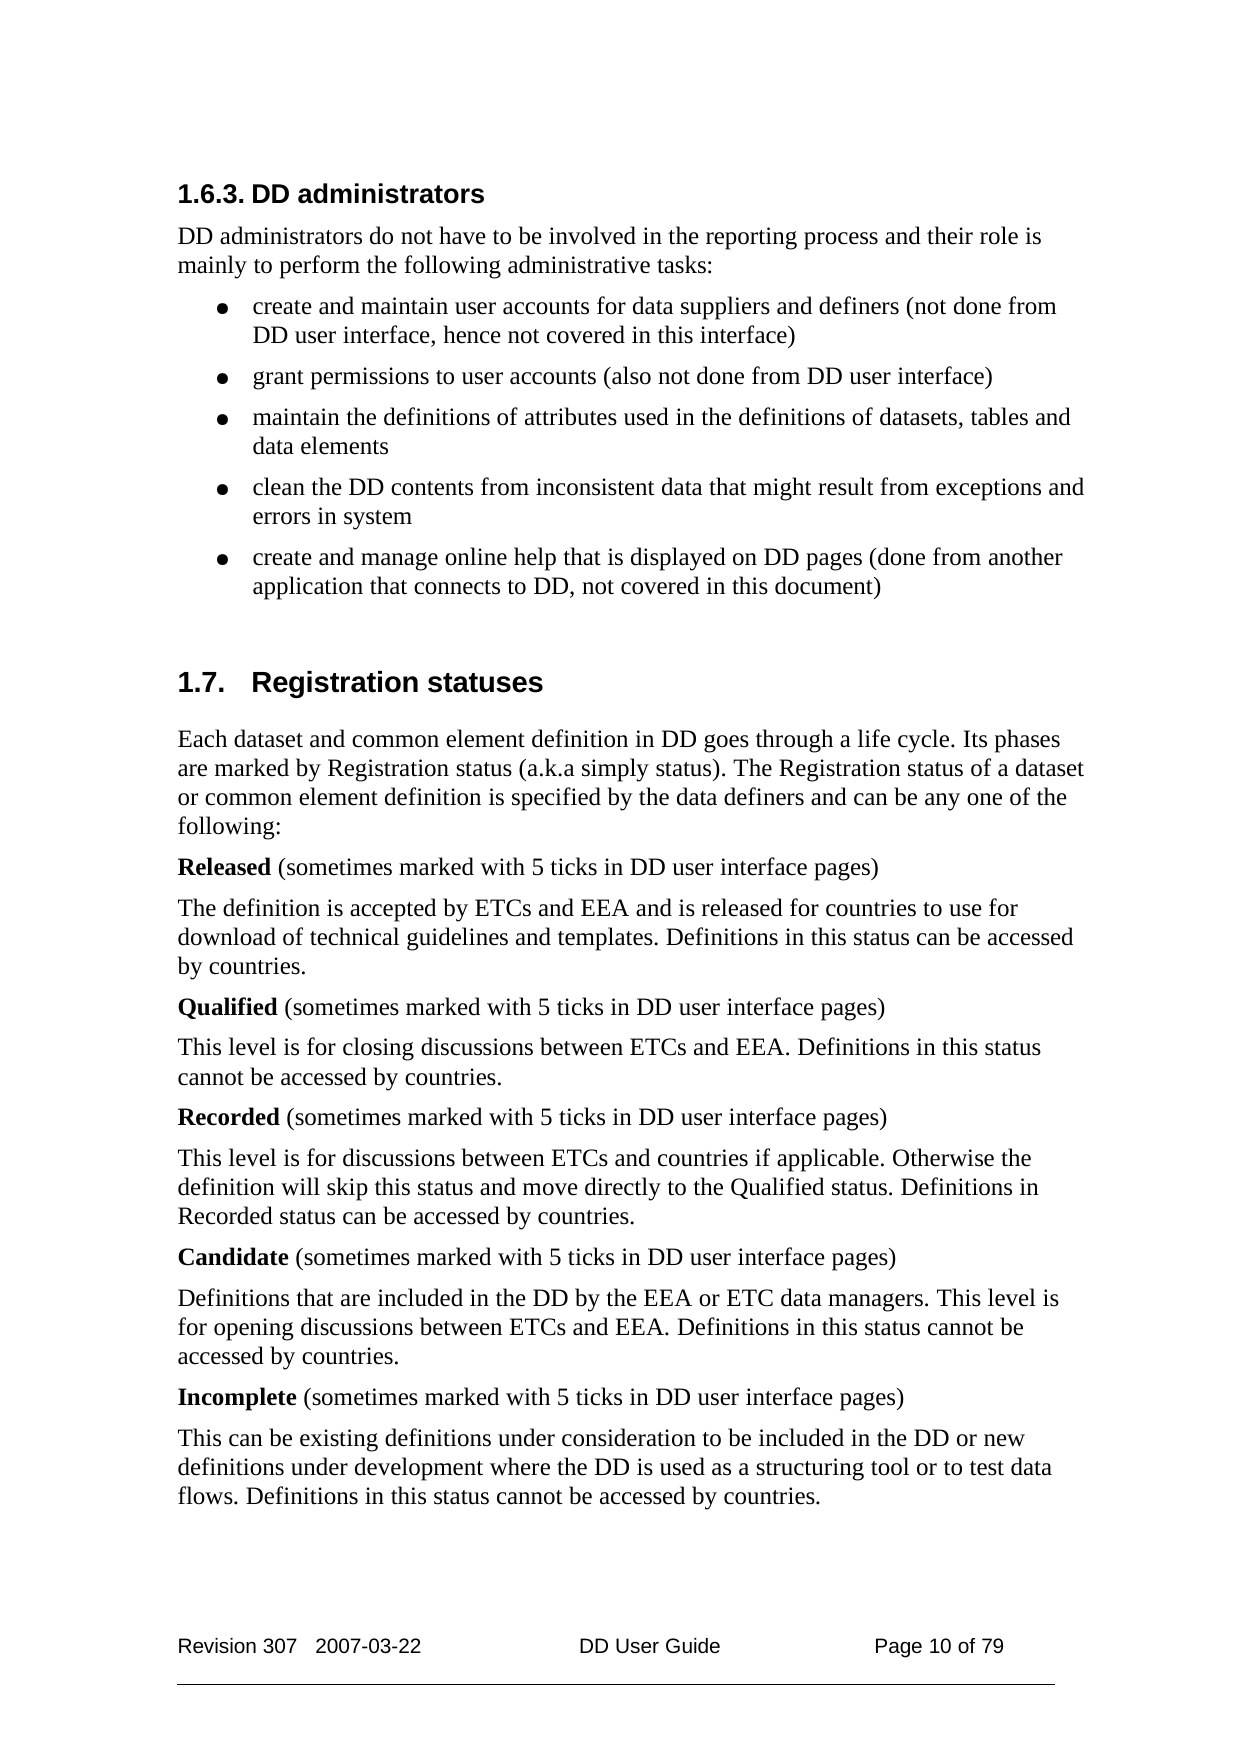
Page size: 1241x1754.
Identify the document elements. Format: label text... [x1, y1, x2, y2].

text The definition is accepted by ETCs and EEA and is released for countries to use for download of technical guidelines and templates. Definitions in this status can be accessed by countries. [177, 892, 1092, 980]
text Definitions that are included in the DD by the EEA or ETC data managers. This level is for opening discussions between ETCs and EEA. Definitions in this status cannot be accessed by countries. [177, 1283, 1092, 1370]
text Each dataset and common element definition in DD goes through a life cycle. Its phases are marked by Registration status (a.k.a simply status). The Registration status of a dataset or common element definition is specified by the data definers and can be any one of the following: [177, 724, 1092, 840]
text Released (sometimes marked with 5 ticks in DD user interface pages) [177, 852, 1092, 881]
subtitle DD administrators [177, 178, 1092, 209]
list maintain the definitions of attributes used in the definitions of datasets, tables and data elements [215, 402, 1092, 460]
text This can be existing definitions under consideration to be included in the DD or new definitions under development where the DD is used as a structuring tool or to test data flows. Definitions in this status cannot be accessed by countries. [177, 1423, 1092, 1510]
subtitle Registration statuses [177, 665, 1092, 699]
list create and manage online help that is displayed on DD pages (done from another application that connects to DD, not covered in this document) [215, 542, 1092, 600]
list clean the DD contents from inconsistent data that might result from exceptions and errors in system [215, 472, 1092, 530]
text Incomplete (sometimes marked with 5 ticks in DD user interface pages) [177, 1382, 1092, 1411]
text Candidate (sometimes marked with 5 ticks in DD user interface pages) [177, 1242, 1092, 1271]
text Recorded (sometimes marked with 5 ticks in DD user interface pages) [177, 1102, 1092, 1131]
text This level is for discussions between ETCs and countries if applicable. Otherwise the definition will skip this status and move directly to the Qualified status. Definitions in Recorded status can be accessed by countries. [177, 1143, 1092, 1230]
text DD administrators do not have to be involved in the reporting process and their role is mainly to perform the following administrative tasks: [177, 221, 1092, 279]
text This level is for closing discussions between ETCs and EEA. Definitions in this status cannot be accessed by countries. [177, 1032, 1092, 1090]
list grant permissions to user accounts (also not done from DD user interface) [215, 361, 1092, 390]
list create and maintain user accounts for data suppliers and definers (not done from DD user interface, hence not covered in this interface) [215, 291, 1092, 349]
text Qualified (sometimes marked with 5 ticks in DD user interface pages) [177, 991, 1092, 1021]
